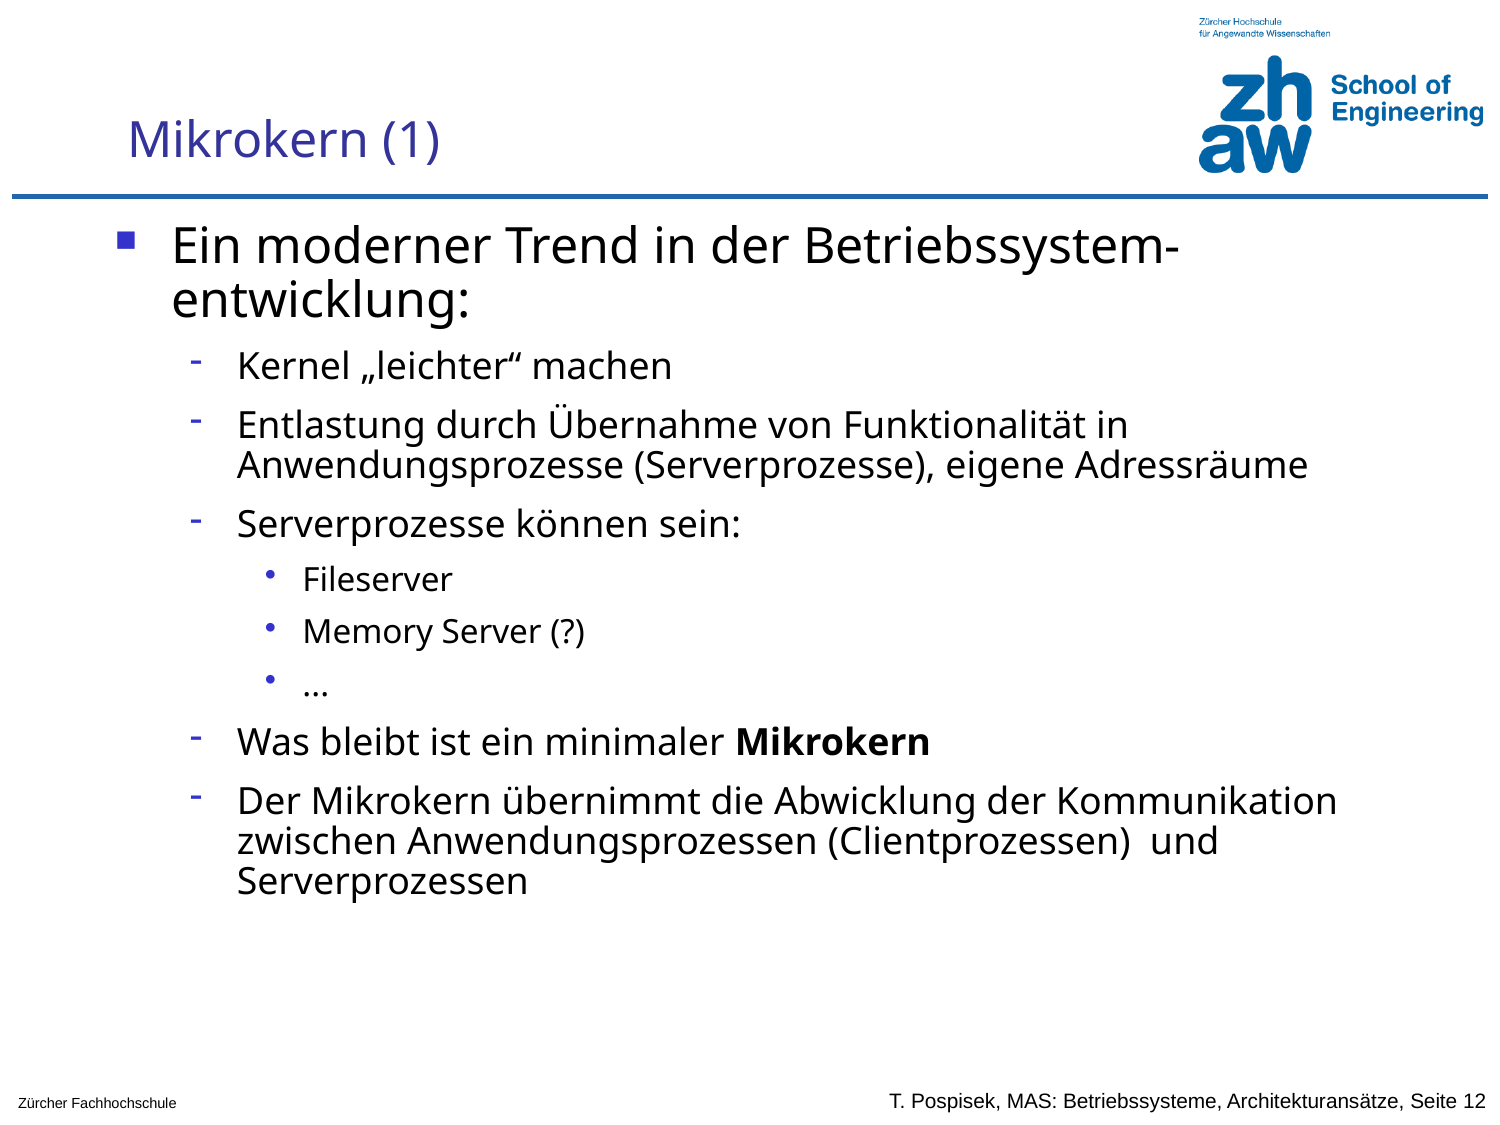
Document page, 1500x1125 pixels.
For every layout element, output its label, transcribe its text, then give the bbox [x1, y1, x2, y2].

list Ein moderner Trend in der Betriebssystem-entwicklung: Kernel „leichter“ machen Entlastung durch Übernahme von Funktionalität in Anwendungsprozesse (Serverprozesse), eigene Adressräume Serverprozesse können sein: Fileserver Memory Server (?) ... Was bleibt ist ein minimaler Mikrokern Der Mikrokern übernimmt die Abwicklung der Kommunikation zwischen Anwendungsprozessen (Clientprozessen) und Serverprozessen [99, 212, 1375, 963]
title Mikrokern (1) [112, 50, 1391, 175]
picture [1199, 18, 1483, 173]
